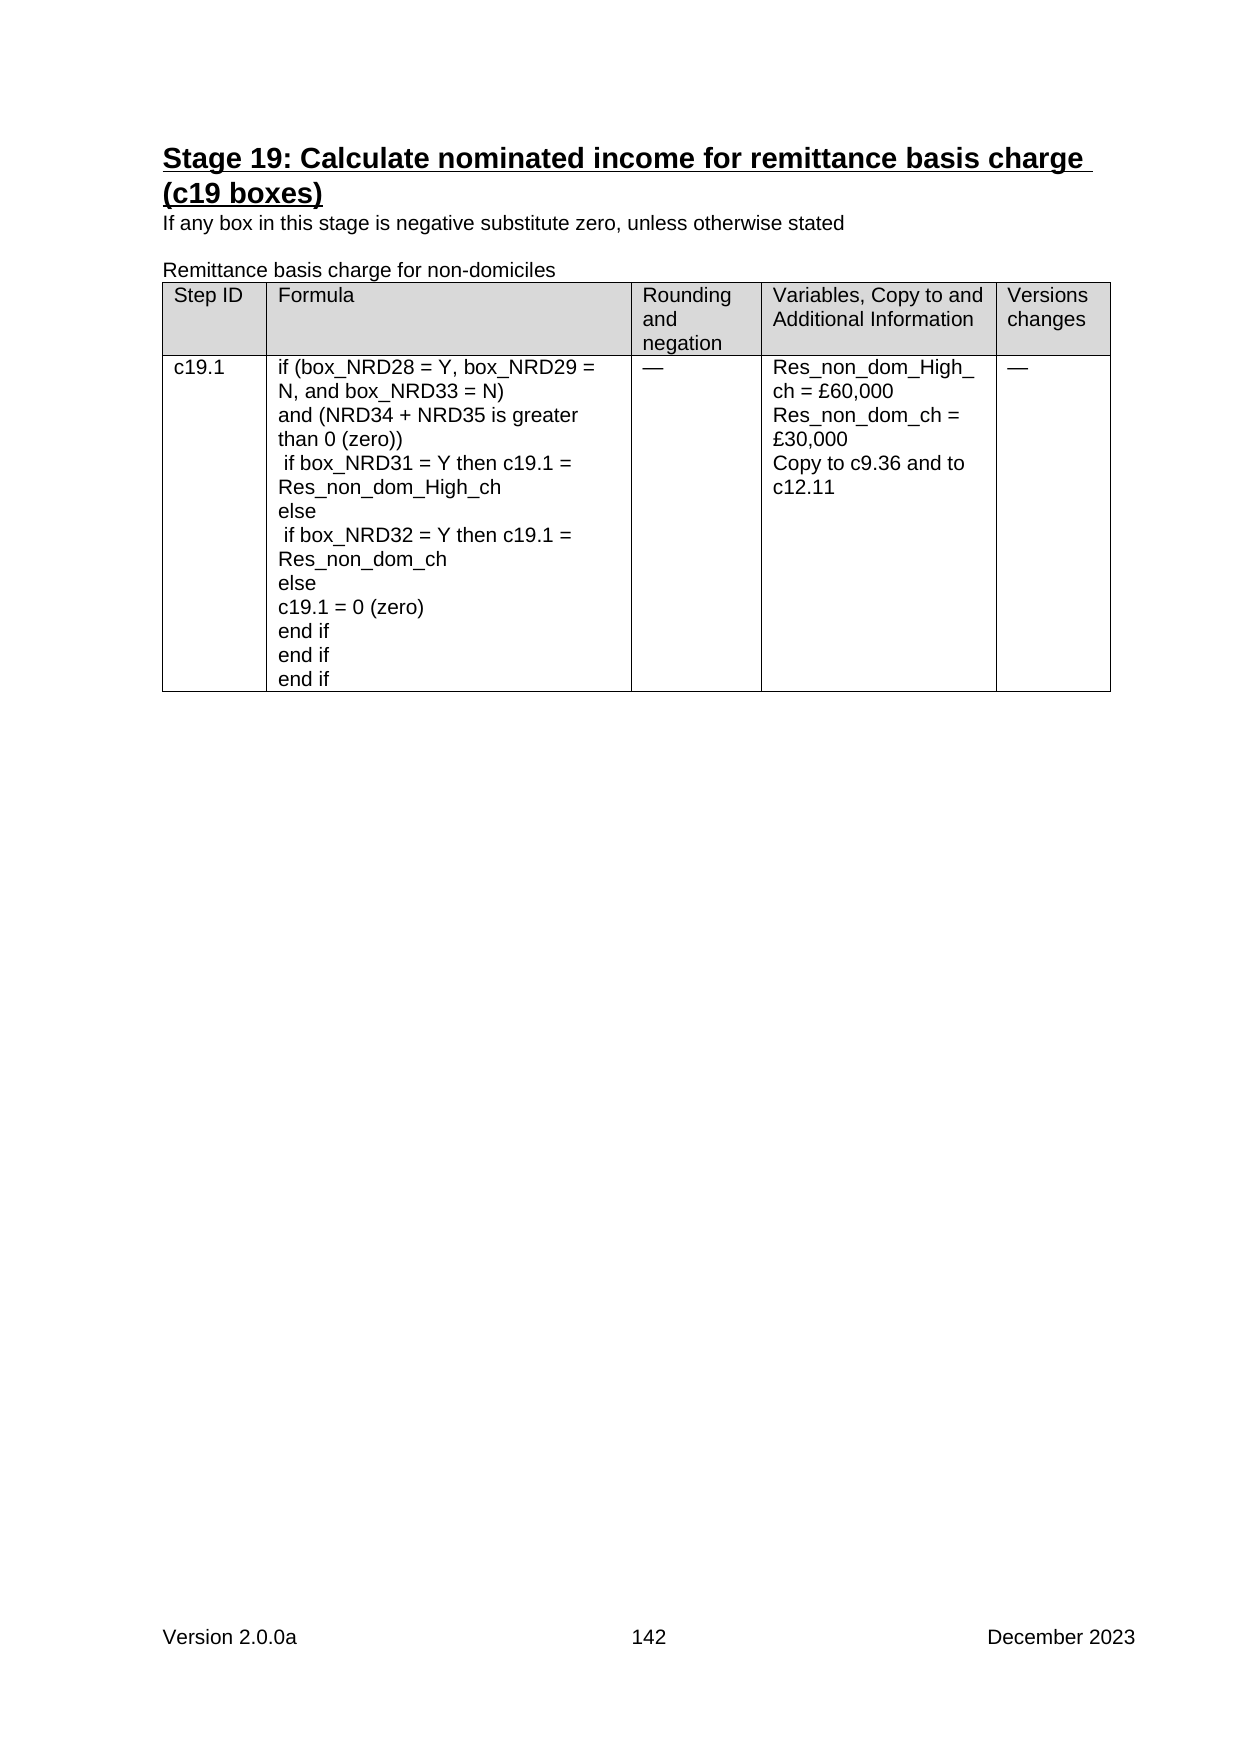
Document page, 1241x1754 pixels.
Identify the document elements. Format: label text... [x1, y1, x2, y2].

table_header Step ID [163, 283, 266, 355]
text Remittance basis charge for non-domiciles [162, 258, 1135, 282]
table_cell — [632, 356, 761, 691]
table_header Formula [267, 283, 631, 355]
text If any box in this stage is negative substitute zero, unless otherwise stated [162, 210, 1135, 234]
table_cell c19.1 [163, 356, 266, 691]
table_cell — [997, 356, 1110, 691]
table_header Variables, Copy to and Additional Information [762, 283, 996, 355]
table_cell if (box_NRD28 = Y, box_NRD29 = N, and box_NRD33 = N) and (NRD34 + NRD35 is greater than 0 (zero)) if box_NRD31 = Y then c19.1 = Res_non_dom_High_ch else if box_NRD32 = Y then c19.1 = Res_non_dom_ch else c19.1 = 0 (zero) end if end if end if [267, 356, 631, 691]
subtitle Stage 19: Calculate nominated income for remittance basis charge (c19 boxes) [162, 141, 1135, 209]
table_cell Res_non_dom_High_ch = £60,000 Res_non_dom_ch = £30,000 Copy to c9.36 and to c12.11 [762, 356, 996, 691]
table_header Rounding and negation [632, 283, 761, 355]
table_header Versions changes [997, 283, 1110, 355]
